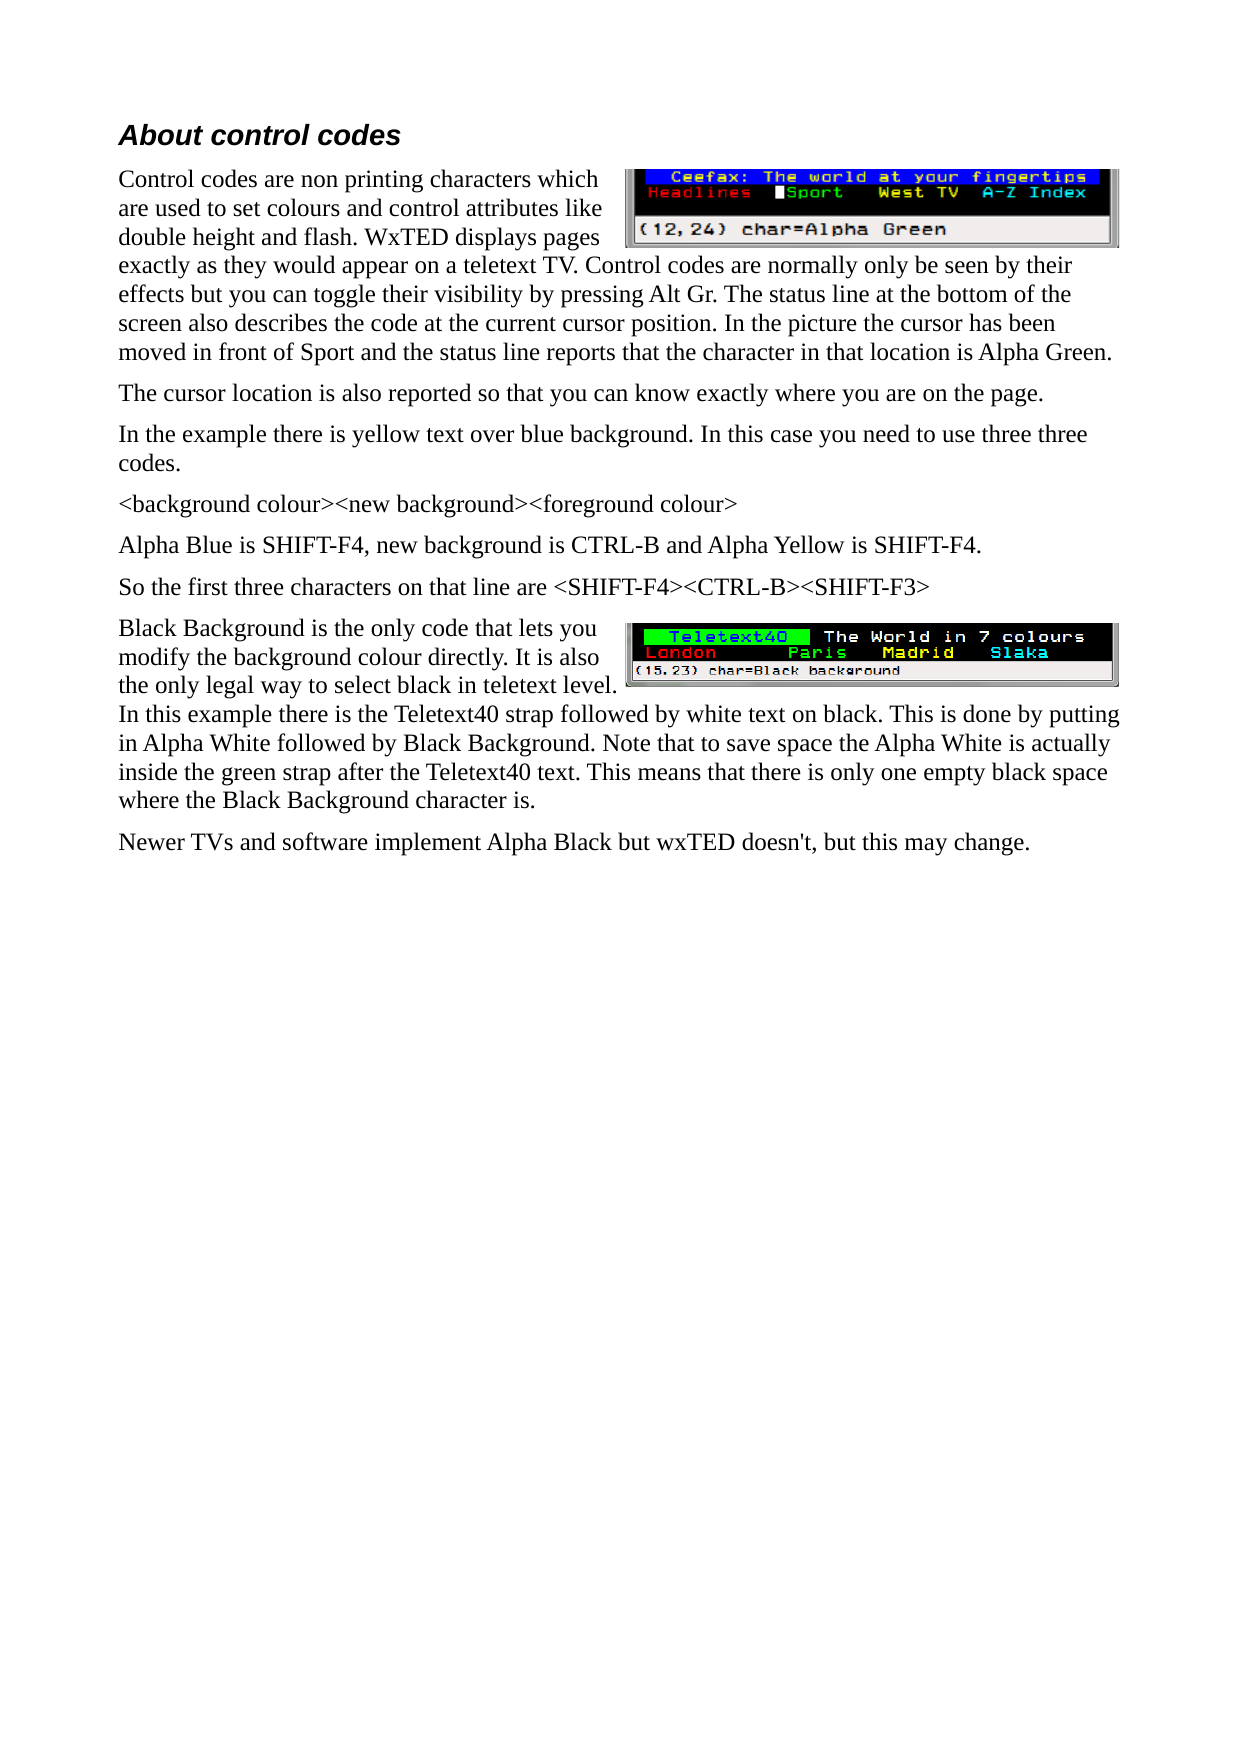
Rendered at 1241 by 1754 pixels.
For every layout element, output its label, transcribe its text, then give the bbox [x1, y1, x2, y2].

picture [625, 169, 1120, 248]
subtitle About control codes [118, 118, 1122, 152]
text The cursor location is also reported so that you can know exactly where you are on the page. [118, 378, 1122, 407]
text Alpha Blue is SHIFT-F4, new background is CTRL-B and Alpha Yellow is SHIFT-F4. [118, 530, 1122, 559]
picture [625, 623, 1119, 687]
text So the first three characters on that line are <SHIFT-F4><CTRL-B><SHIFT-F3> [118, 572, 1122, 600]
text Newer TVs and software implement Alpha Black but wxTED doesn't, but this may change. [118, 827, 1122, 855]
text In the example there is yellow text over blue background. In this case you need to use three three codes. [118, 419, 1122, 477]
text <background colour><new background><foreground colour> [118, 489, 1122, 518]
text Black Background is the only code that lets you modify the background colour directly. It is also the only legal way to select black in teletext level. In this example there is the Teletext40 strap followed by white text on black. This is done by putting in Alpha White followed by Black Background. Note that to save space the Alpha White is actually inside the green strap after the Teletext40 text. This means that there is only one empty black space where the Black Background character is. [118, 613, 1122, 814]
text Control codes are non printing characters which are used to set colours and control attributes like double height and flash. WxTED displays pages exactly as they would appear on a teletext TV. Control codes are normally only be seen by their effects but you can toggle their visibility by pressing Alt Gr. The status line at the bottom of the screen also describes the code at the current cursor position. In the picture the cursor has been moved in front of Sport and the status line reports that the character in that location is Alpha Green. [118, 164, 1122, 365]
